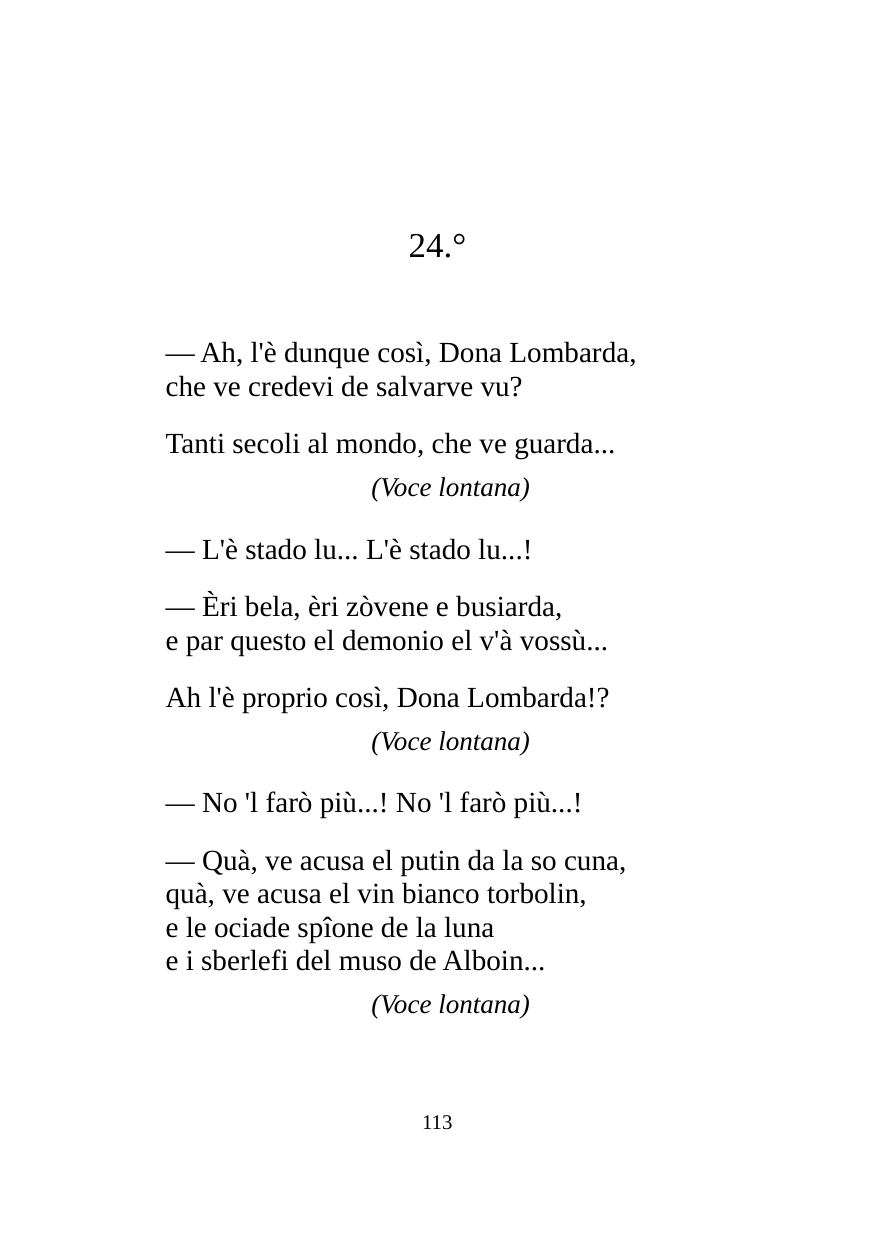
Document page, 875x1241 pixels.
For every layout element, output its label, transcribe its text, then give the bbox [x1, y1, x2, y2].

text Tanti secoli al mondo, che ve guarda... [165, 426, 768, 459]
text — Èri bela, èri zòvene e busiarda, e par questo el demonio el v'à vossù... [165, 589, 768, 656]
subtitle 24.° [106, 224, 768, 264]
text — Quà, ve acusa el putin da la so cuna, quà, ve acusa el vin bianco torbolin, e le ociade spîone de la luna e i sberlefi del muso de Alboin... [165, 843, 768, 977]
text Ah l'è proprio così, Dona Lombarda!? [165, 680, 768, 713]
text — Ah, l'è dunque così, Dona Lombarda, che ve credevi de salvarve vu? [165, 335, 768, 402]
text (Voce lontana) [106, 989, 768, 1020]
text (Voce lontana) [106, 725, 768, 756]
text (Voce lontana) [106, 471, 768, 502]
text — L'è stado lu... L'è stado lu...! [165, 532, 768, 566]
text — No 'l farò più...! No 'l farò più...! [165, 786, 768, 819]
